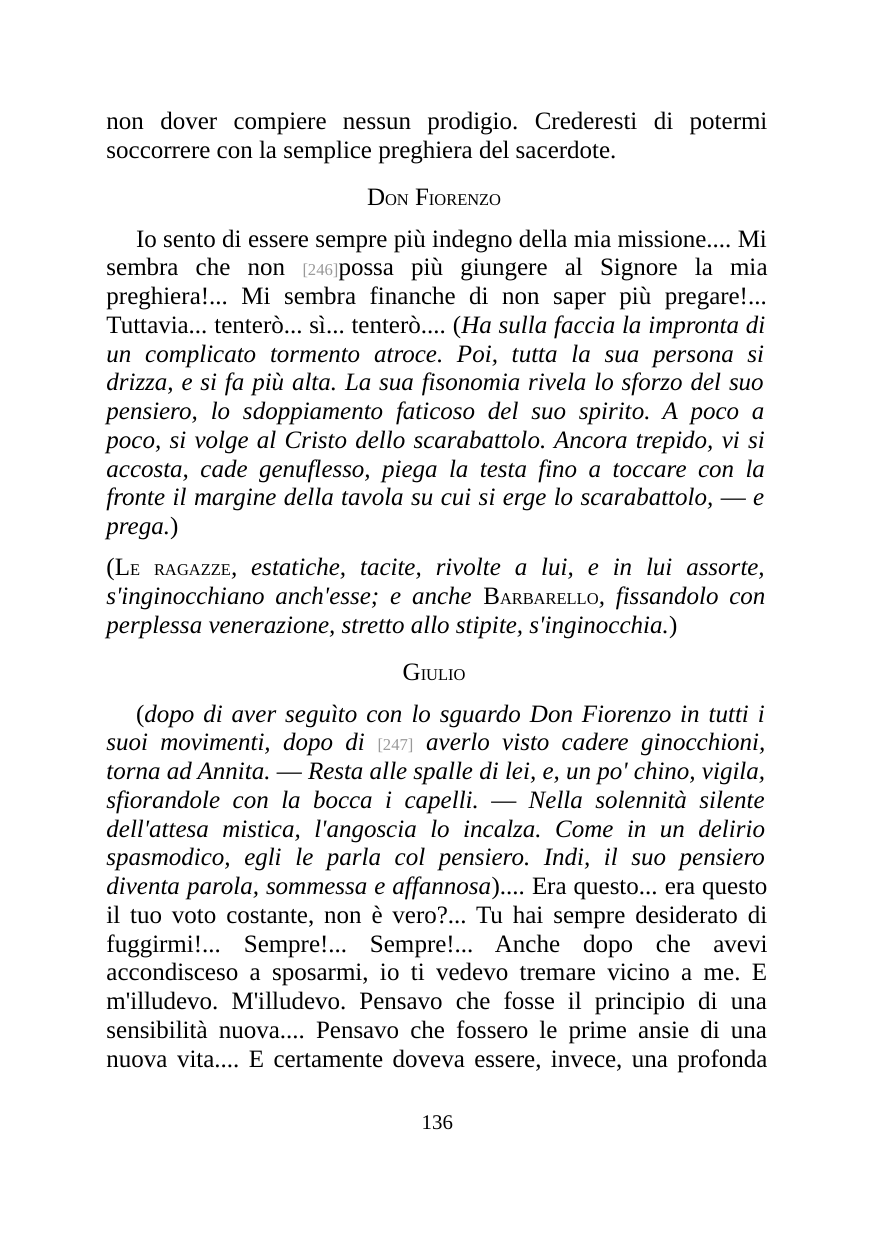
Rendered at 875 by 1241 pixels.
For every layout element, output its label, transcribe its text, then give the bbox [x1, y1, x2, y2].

text Io sento di essere sempre più indegno della mia missione.... Mi sembra che non [246]possa più giungere al Signore la mia preghiera!... Mi sembra finanche di non saper più pregare!... Tuttavia... tenterò... sì... tenterò.... (Ha sulla faccia la impronta di un complicato tormento atroce. Poi, tutta la sua persona si drizza, e si fa più alta. La sua fisonomia rivela lo sforzo del suo pensiero, lo sdoppiamento faticoso del suo spirito. A poco a poco, si volge al Cristo dello scarabattolo. Ancora trepido, vi si accosta, cade genuflesso, piega la testa fino a toccare con la fronte il margine della tavola su cui si erge lo scarabattolo, ― e prega.) [106, 224, 768, 540]
text (dopo di aver seguìto con lo sguardo Don Fiorenzo in tutti i suoi movimenti, dopo di [247] averlo visto cadere ginocchioni, torna ad Annita. ― Resta alle spalle di lei, e, un po' chino, vigila, sfiorandole con la bocca i capelli. ― Nella solennità silente dell'attesa mistica, l'angoscia lo incalza. Come in un delirio spasmodico, egli le parla col pensiero. Indi, il suo pensiero diventa parola, sommessa e affannosa).... Era questo... era questo il tuo voto costante, non è vero?... Tu hai sempre desiderato di fuggirmi!... Sempre!... Sempre!... Anche dopo che avevi accondisceso a sposarmi, io ti vedevo tremare vicino a me. E m'illudevo. M'illudevo. Pensavo che fosse il principio di una sensibilità nuova.... Pensavo che fossero le prime ansie di una nuova vita.... E certamente doveva essere, invece, una profonda [106, 699, 768, 1072]
text Don Fiorenzo [106, 182, 768, 211]
text Giulio [106, 657, 768, 686]
text (Le ragazze, estatiche, tacite, rivolte a lui, e in lui assorte, s'inginocchiano anch'esse; e anche Barbarello, fissandolo con perplessa venerazione, stretto allo stipite, s'inginocchia.) [106, 552, 768, 639]
text non dover compiere nessun prodigio. Crederesti di potermi soccorrere con la semplice preghiera del sacerdote. [106, 106, 768, 164]
